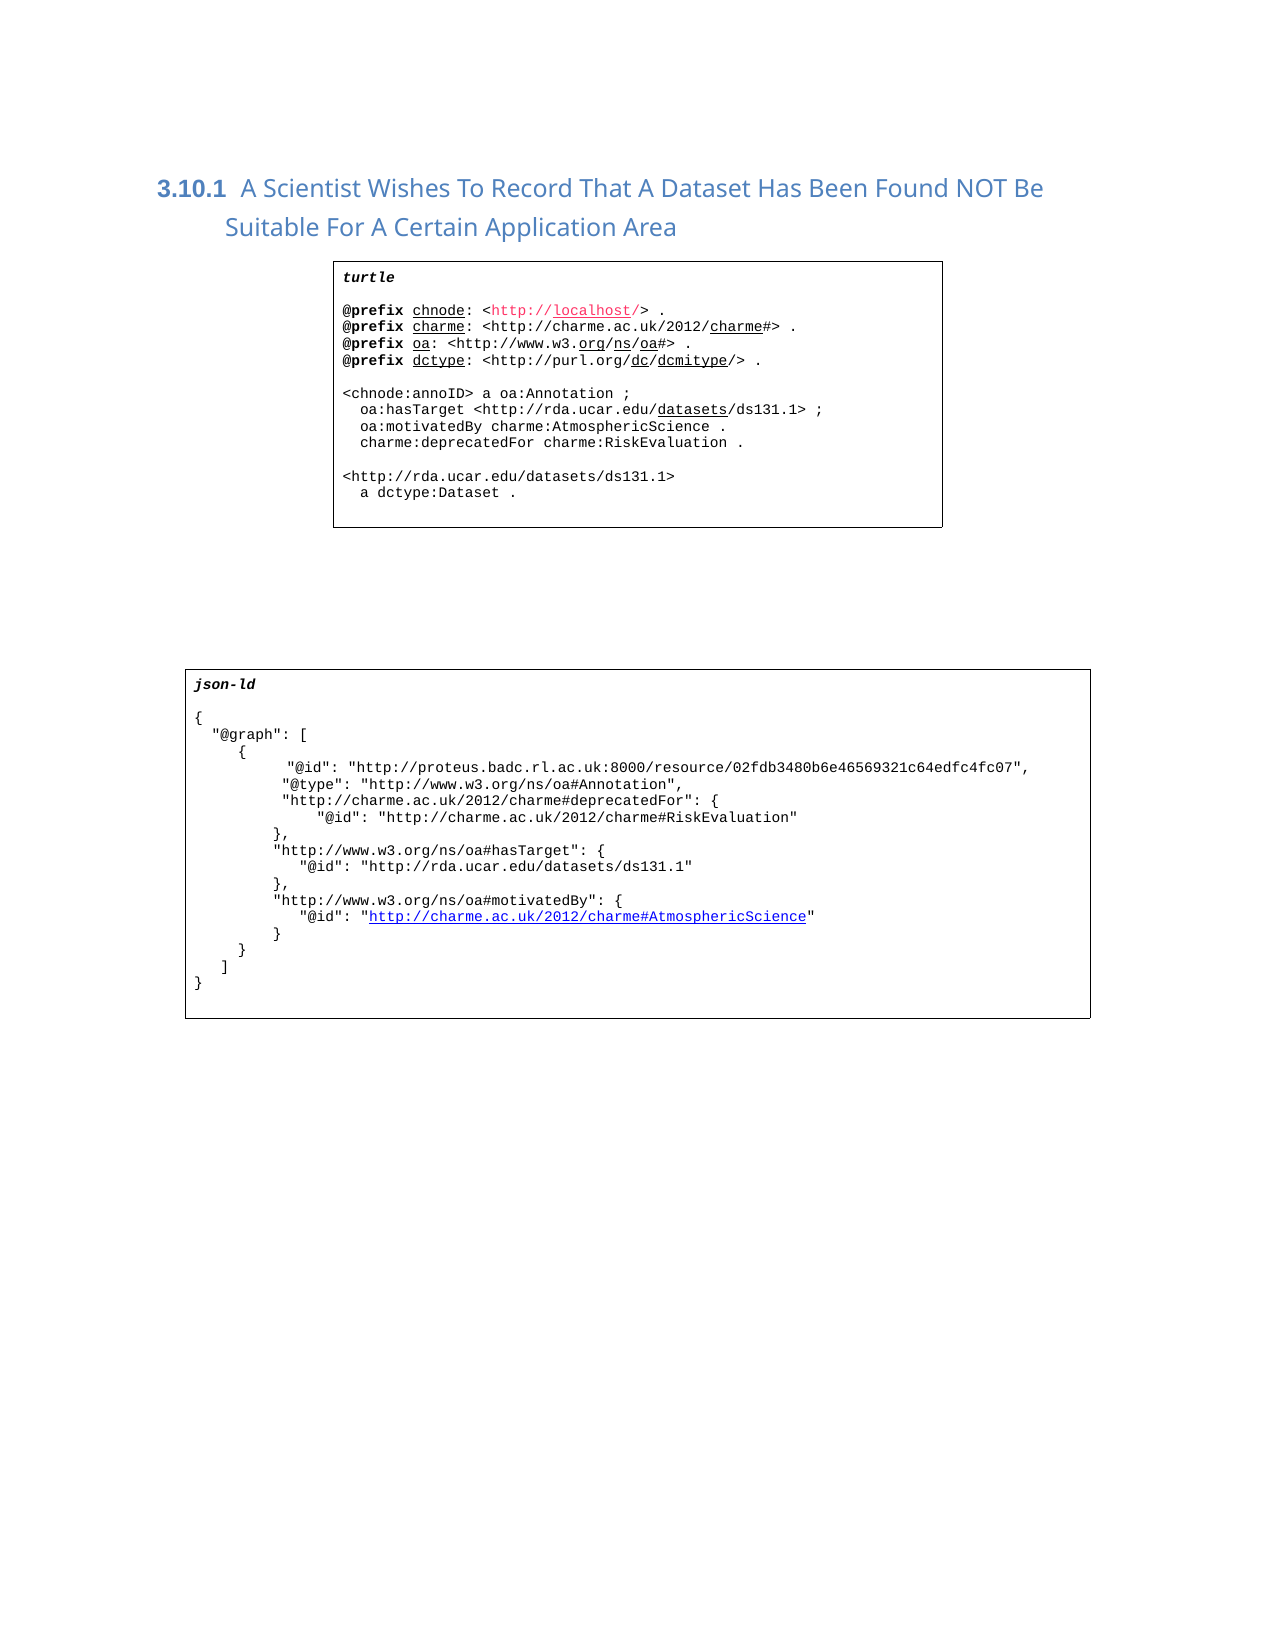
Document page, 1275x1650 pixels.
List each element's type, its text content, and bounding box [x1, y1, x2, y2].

text } [194, 926, 1081, 942]
text @prefix chnode: <http://localhost/> . [342, 303, 933, 320]
text @prefix oa: <http://www.w3.org/ns/oa#> . [342, 336, 933, 353]
text json-ld [194, 677, 1081, 694]
text "http://www.w3.org/ns/oa#motivatedBy": { [194, 893, 1081, 909]
text }, [194, 827, 1081, 843]
subtitle A scientist wishes to record that a dataset has been found NOT be suitable for a certain application area [150, 171, 1125, 244]
text <http://rda.ucar.edu/datasets/ds131.1> [342, 469, 933, 485]
text "@id": "http://charme.ac.uk/2012/charme#AtmosphericScience" [194, 909, 1081, 926]
text a dctype:Dataset . [342, 485, 933, 502]
text "@id": "http://rda.ucar.edu/datasets/ds131.1" [194, 860, 1081, 876]
text } [194, 976, 1081, 992]
text "@id": "http://charme.ac.uk/2012/charme#RiskEvaluation" [194, 810, 1081, 827]
text @prefix dctype: <http://purl.org/dc/dcmitype/> . [342, 353, 933, 369]
text ] [194, 959, 1081, 976]
text oa:motivatedBy charme:AtmosphericScience . [342, 419, 933, 436]
text { [194, 711, 1081, 727]
text charme:deprecatedFor charme:RiskEvaluation . [342, 436, 933, 452]
text "@id": "http://proteus.badc.rl.ac.uk:8000/resource/02fdb3480b6e46569321c64edfc4fc07", [194, 760, 1081, 777]
text "http://charme.ac.uk/2012/charme#deprecatedFor": { [194, 793, 1081, 810]
text { [194, 744, 1081, 760]
text "@type": "http://www.w3.org/ns/oa#Annotation", [194, 777, 1081, 793]
text turtle [342, 270, 933, 287]
text "@graph": [ [194, 727, 1081, 744]
text "http://www.w3.org/ns/oa#hasTarget": { [194, 843, 1081, 860]
text oa:hasTarget <http://rda.ucar.edu/datasets/ds131.1> ; [342, 402, 933, 419]
text }, [194, 876, 1081, 893]
text @prefix charme: <http://charme.ac.uk/2012/charme#> . [342, 320, 933, 336]
text } [194, 942, 1081, 959]
text <chnode:annoID> a oa:Annotation ; [342, 386, 933, 402]
